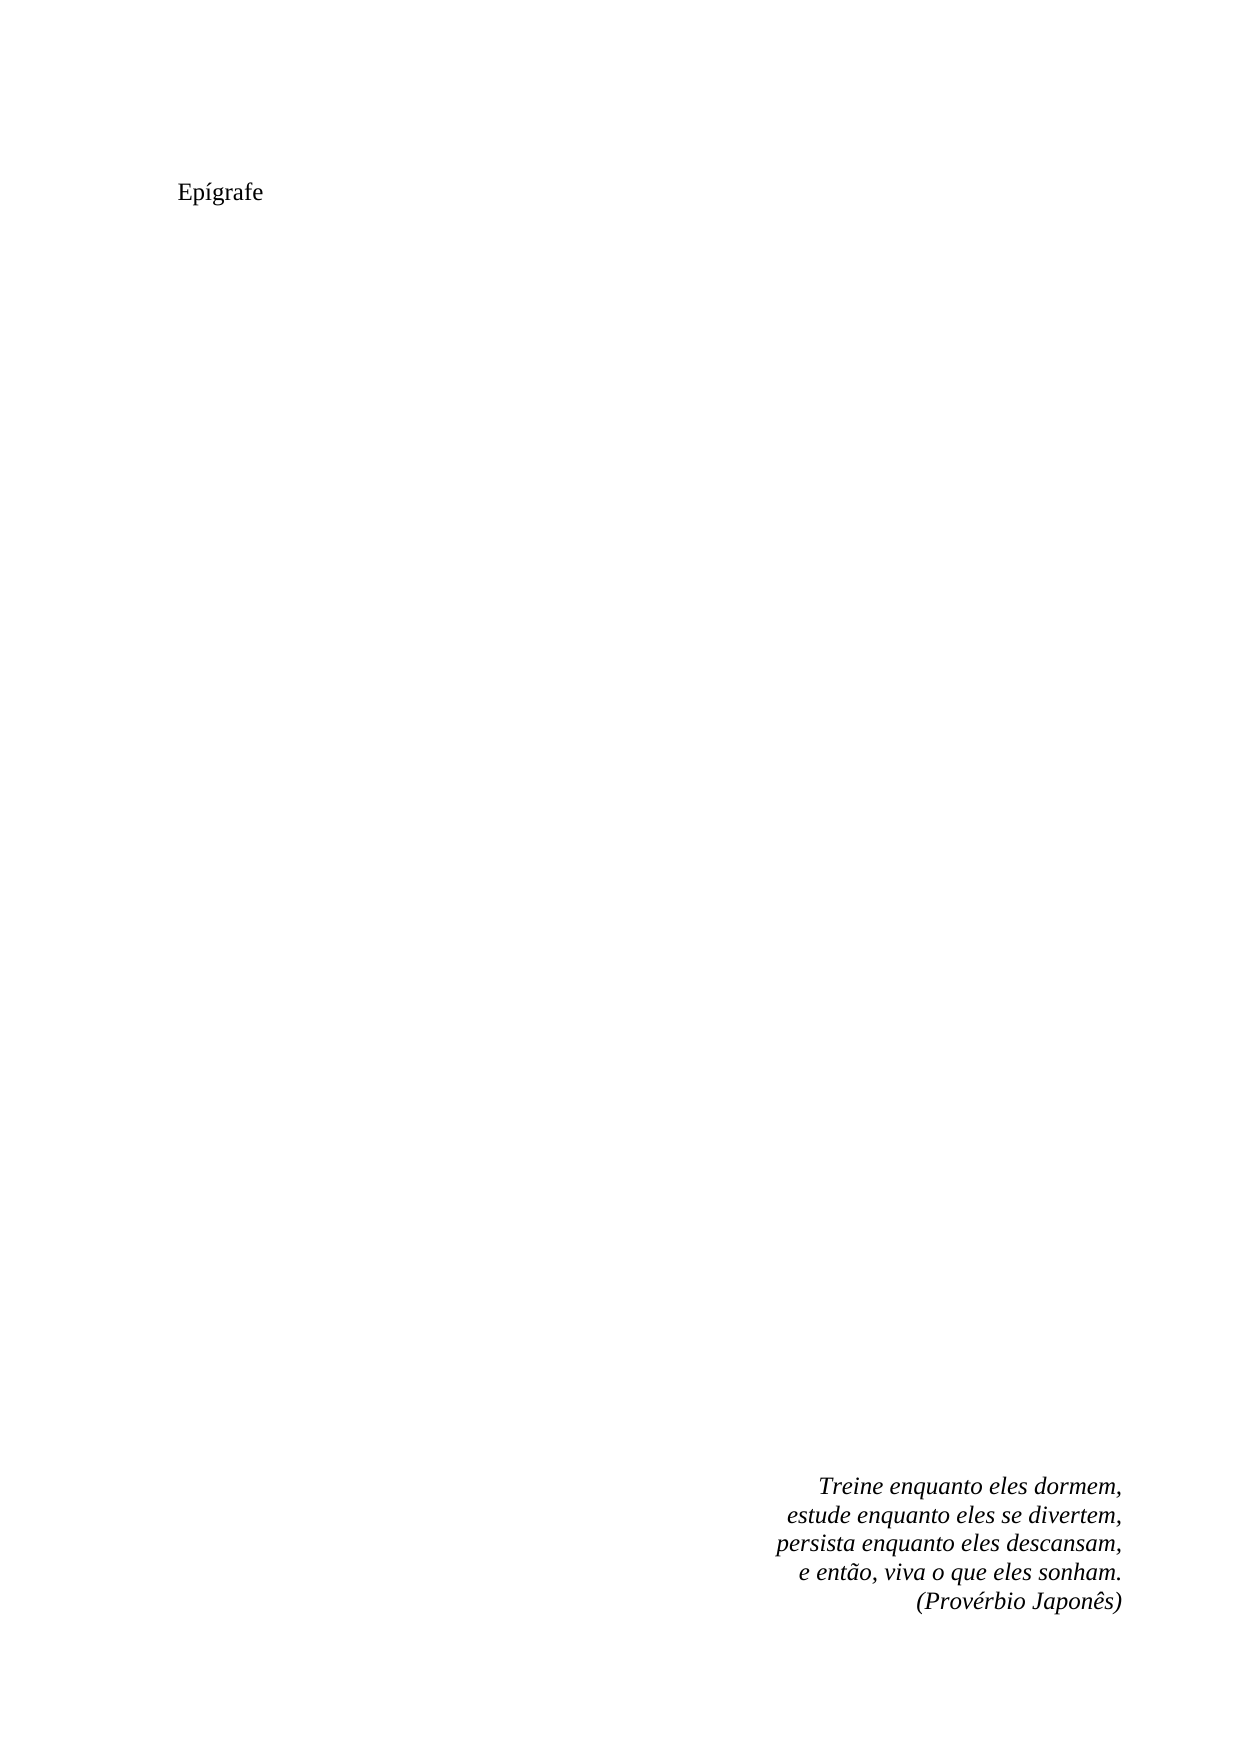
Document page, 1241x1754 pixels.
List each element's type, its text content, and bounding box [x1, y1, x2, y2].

text e então, viva o que eles sonham. [177, 1557, 1122, 1586]
text estude enquanto eles se divertem, [177, 1500, 1122, 1528]
text Treine enquanto eles dormem, [177, 1471, 1122, 1500]
text (Provérbio Japonês) [177, 1586, 1122, 1615]
text Epígrafe [177, 177, 1122, 206]
text persista enquanto eles descansam, [177, 1528, 1122, 1557]
